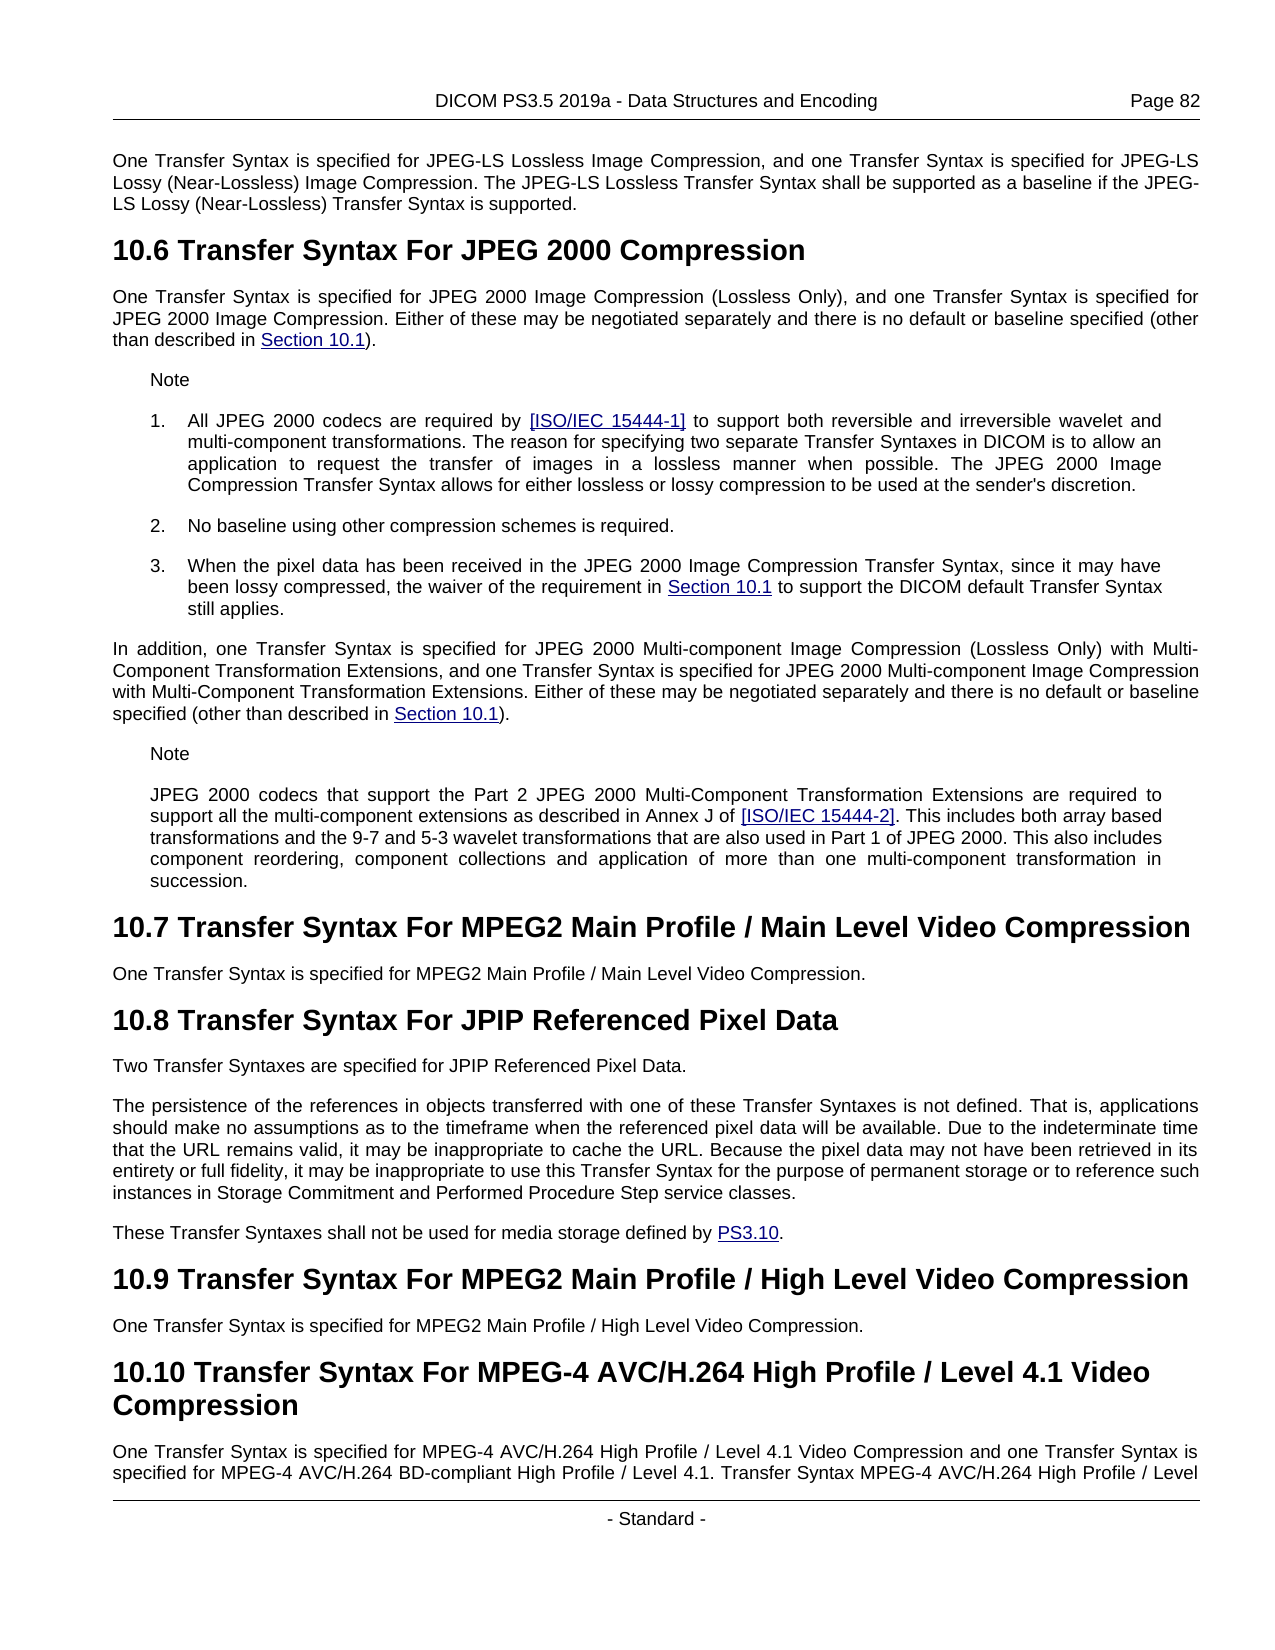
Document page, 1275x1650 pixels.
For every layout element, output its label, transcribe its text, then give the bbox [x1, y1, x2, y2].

text 10.9 Transfer Syntax For MPEG2 Main Profile / High Level Video Compression [112, 1262, 1200, 1296]
text Note [150, 369, 1162, 391]
text Note [150, 743, 1162, 765]
text 10.10 Transfer Syntax For MPEG-4 AVC/H.264 High Profile / Level 4.1 Video Compression [112, 1355, 1200, 1422]
text 10.7 Transfer Syntax For MPEG2 Main Profile / Main Level Video Compression [112, 910, 1200, 944]
text JPEG 2000 codecs that support the Part 2 JPEG 2000 Multi-Component Transformation Extensions are required to support all the multi-component extensions as described in Annex J of [ISO/IEC 15444-2]. This includes both array based transformations and the 9-7 and 5-3 wavelet transformations that are also used in Part 1 of JPEG 2000. This also includes component reordering, component collections and application of more than one multi-component transformation in succession. [150, 783, 1162, 891]
list When the pixel data has been received in the JPEG 2000 Image Compression Transfer Syntax, since it may have been lossy compressed, the waiver of the requirement in Section 10.1 to support the DICOM default Transfer Syntax still applies. [150, 555, 1162, 619]
text One Transfer Syntax is specified for MPEG-4 AVC/H.264 High Profile / Level 4.1 Video Compression and one Transfer Syntax is specified for MPEG-4 AVC/H.264 BD-compliant High Profile / Level 4.1. Transfer Syntax MPEG-4 AVC/H.264 High Profile / Level [112, 1441, 1200, 1484]
list All JPEG 2000 codecs are required by [ISO/IEC 15444-1] to support both reversible and irreversible wavelet and multi-component transformations. The reason for specifying two separate Transfer Syntaxes in DICOM is to allow an application to request the transfer of images in a lossless manner when possible. The JPEG 2000 Image Compression Transfer Syntax allows for either lossless or lossy compression to be used at the sender's discretion. [150, 409, 1162, 496]
text One Transfer Syntax is specified for MPEG2 Main Profile / High Level Video Compression. [112, 1314, 1200, 1336]
text Two Transfer Syntaxes are specified for JPIP Referenced Pixel Data. [112, 1055, 1200, 1077]
text These Transfer Syntaxes shall not be used for media storage defined by PS3.10. [112, 1222, 1200, 1243]
text One Transfer Syntax is specified for JPEG-LS Lossless Image Compression, and one Transfer Syntax is specified for JPEG-LS Lossy (Near-Lossless) Image Compression. The JPEG-LS Lossless Transfer Syntax shall be supported as a baseline if the JPEG-LS Lossy (Near-Lossless) Transfer Syntax is supported. [112, 150, 1200, 215]
text One Transfer Syntax is specified for JPEG 2000 Image Compression (Lossless Only), and one Transfer Syntax is specified for JPEG 2000 Image Compression. Either of these may be negotiated separately and there is no default or baseline specified (other than described in Section 10.1). [112, 286, 1200, 350]
text The persistence of the references in objects transferred with one of these Transfer Syntaxes is not defined. That is, applications should make no assumptions as to the timeframe when the referenced pixel data will be available. Due to the indeterminate time that the URL remains valid, it may be inappropriate to cache the URL. Because the pixel data may not have been retrieved in its entirety or full fidelity, it may be inappropriate to use this Transfer Syntax for the purpose of permanent storage or to reference such instances in Storage Commitment and Performed Procedure Step service classes. [112, 1095, 1200, 1203]
text In addition, one Transfer Syntax is specified for JPEG 2000 Multi-component Image Compression (Lossless Only) with Multi-Component Transformation Extensions, and one Transfer Syntax is specified for JPEG 2000 Multi-component Image Compression with Multi-Component Transformation Extensions. Either of these may be negotiated separately and there is no default or baseline specified (other than described in Section 10.1). [112, 638, 1200, 724]
text 10.8 Transfer Syntax For JPIP Referenced Pixel Data [112, 1003, 1200, 1036]
text One Transfer Syntax is specified for MPEG2 Main Profile / Main Level Video Compression. [112, 962, 1200, 984]
text 10.6 Transfer Syntax For JPEG 2000 Compression [112, 233, 1200, 267]
list No baseline using other compression schemes is required. [150, 514, 1162, 536]
